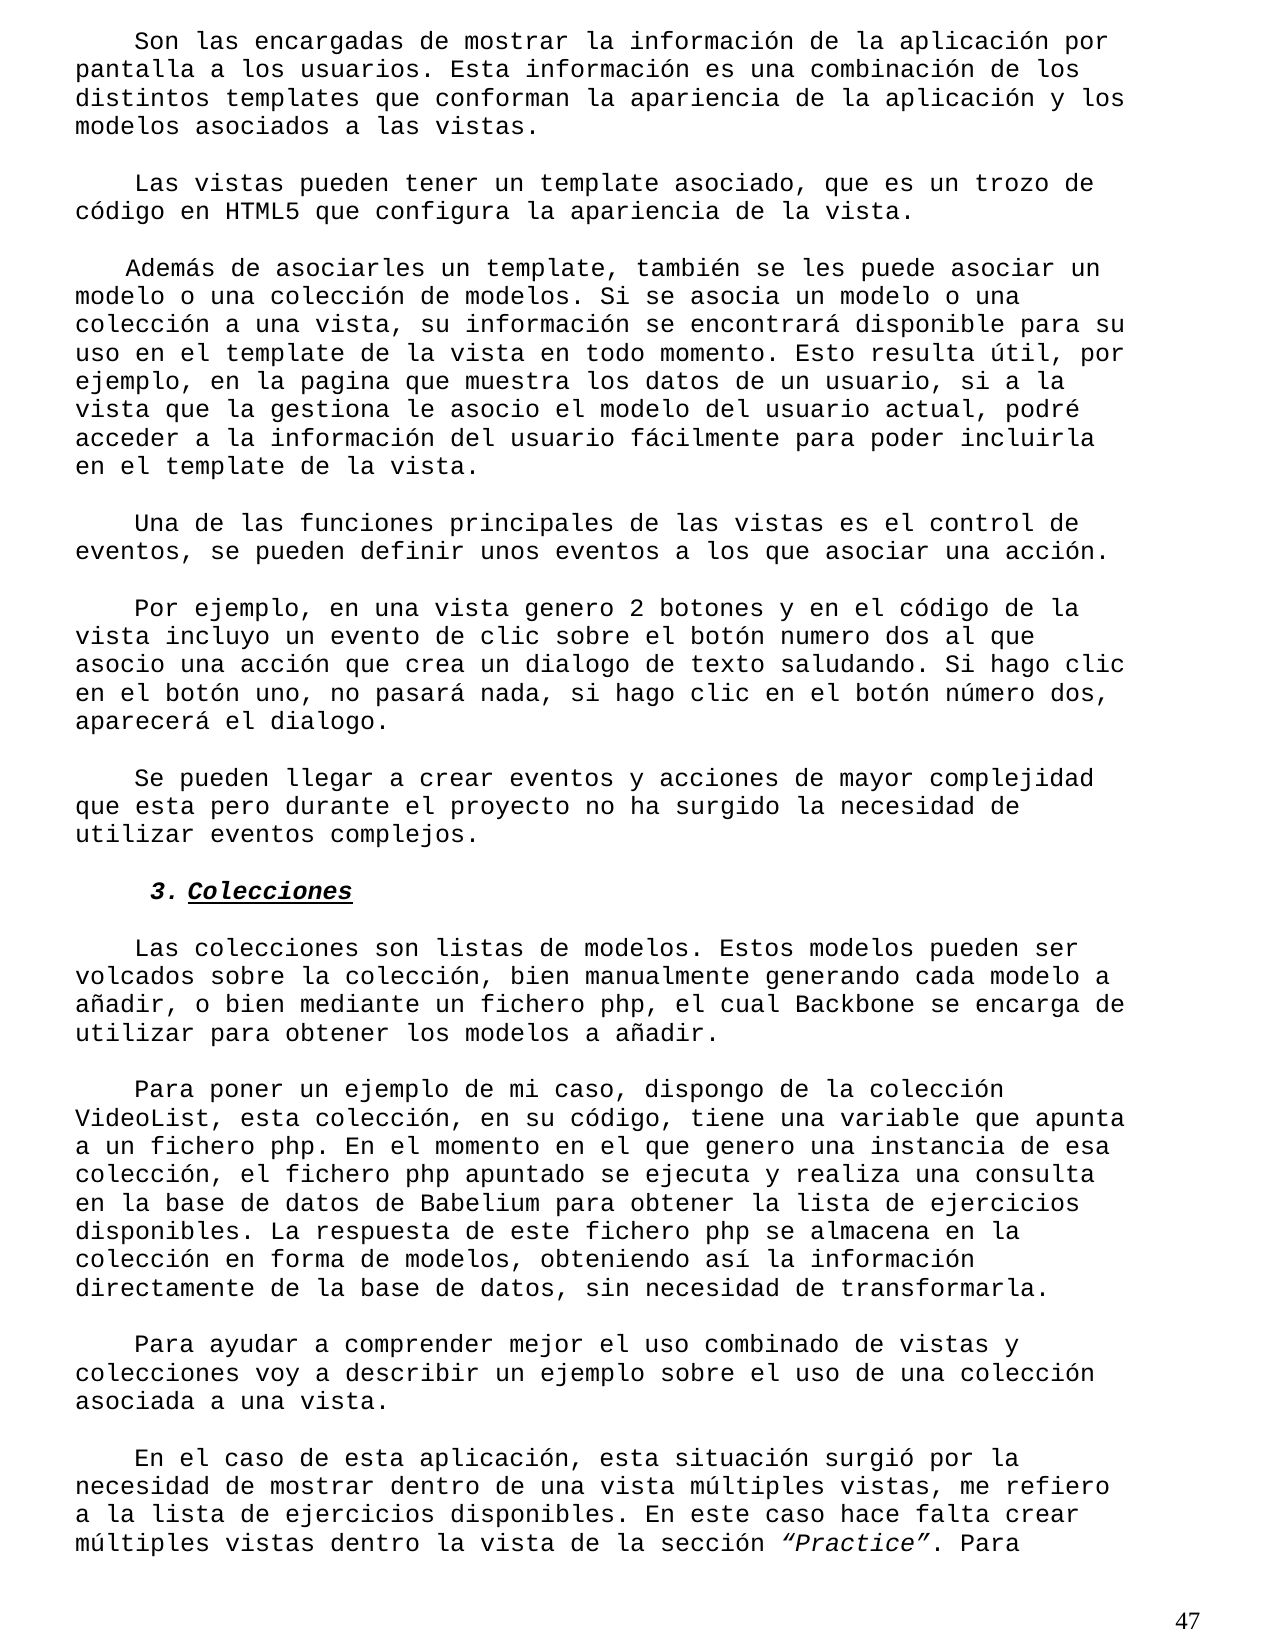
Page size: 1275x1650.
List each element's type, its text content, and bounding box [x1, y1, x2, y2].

text Las vistas pueden tener un template asociado, que es un trozo de código en HTML5 que configura la apariencia de la vista. [75, 170, 1135, 227]
list Colecciones [150, 879, 1200, 907]
text Además de asociarles un template, también se les puede asociar un modelo o una colección de modelos. Si se asocia un modelo o una colección a una vista, su información se encontrará disponible para su uso en el template de la vista en todo momento. Esto resulta útil, por ejemplo, en la pagina que muestra los datos de un usuario, si a la vista que la gestiona le asocio el modelo del usuario actual, podré acceder a la información del usuario fácilmente para poder incluirla en el template de la vista. [75, 255, 1137, 482]
text En el caso de esta aplicación, esta situación surgió por la necesidad de mostrar dentro de una vista múltiples vistas, me refiero a la lista de ejercicios disponibles. En este caso hace falta crear múltiples vistas dentro la vista de la sección “Practice”. Para [75, 1445, 1135, 1559]
text Se pueden llegar a crear eventos y acciones de mayor complejidad que esta pero durante el proyecto no ha surgido la necesidad de utilizar eventos complejos. [75, 765, 1135, 850]
text Las colecciones son listas de modelos. Estos modelos pueden ser volcados sobre la colección, bien manualmente generando cada modelo a añadir, o bien mediante un fichero php, el cual Backbone se encarga de utilizar para obtener los modelos a añadir. [75, 935, 1135, 1049]
text Son las encargadas de mostrar la información de la aplicación por pantalla a los usuarios. Esta información es una combinación de los distintos templates que conforman la apariencia de la aplicación y los modelos asociados a las vistas. [75, 29, 1135, 142]
text Para poner un ejemplo de mi caso, dispongo de la colección VideoList, esta colección, en su código, tiene una variable que apunta a un fichero php. En el momento en el que genero una instancia de esa colección, el fichero php apuntado se ejecuta y realiza una consulta en la base de datos de Babelium para obtener la lista de ejercicios disponibles. La respuesta de este fichero php se almacena en la colección en forma de modelos, obteniendo así la información directamente de la base de datos, sin necesidad de transformarla. [75, 1077, 1135, 1304]
text Una de las funciones principales de las vistas es el control de eventos, se pueden definir unos eventos a los que asociar una acción. [75, 510, 1135, 567]
text Para ayudar a comprender mejor el uso combinado de vistas y colecciones voy a describir un ejemplo sobre el uso de una colección asociada a una vista. [75, 1332, 1135, 1417]
text Por ejemplo, en una vista genero 2 botones y en el código de la vista incluyo un evento de clic sobre el botón numero dos al que asocio una acción que crea un dialogo de texto saludando. Si hago clic en el botón uno, no pasará nada, si hago clic en el botón número dos, aparecerá el dialogo. [75, 595, 1135, 737]
